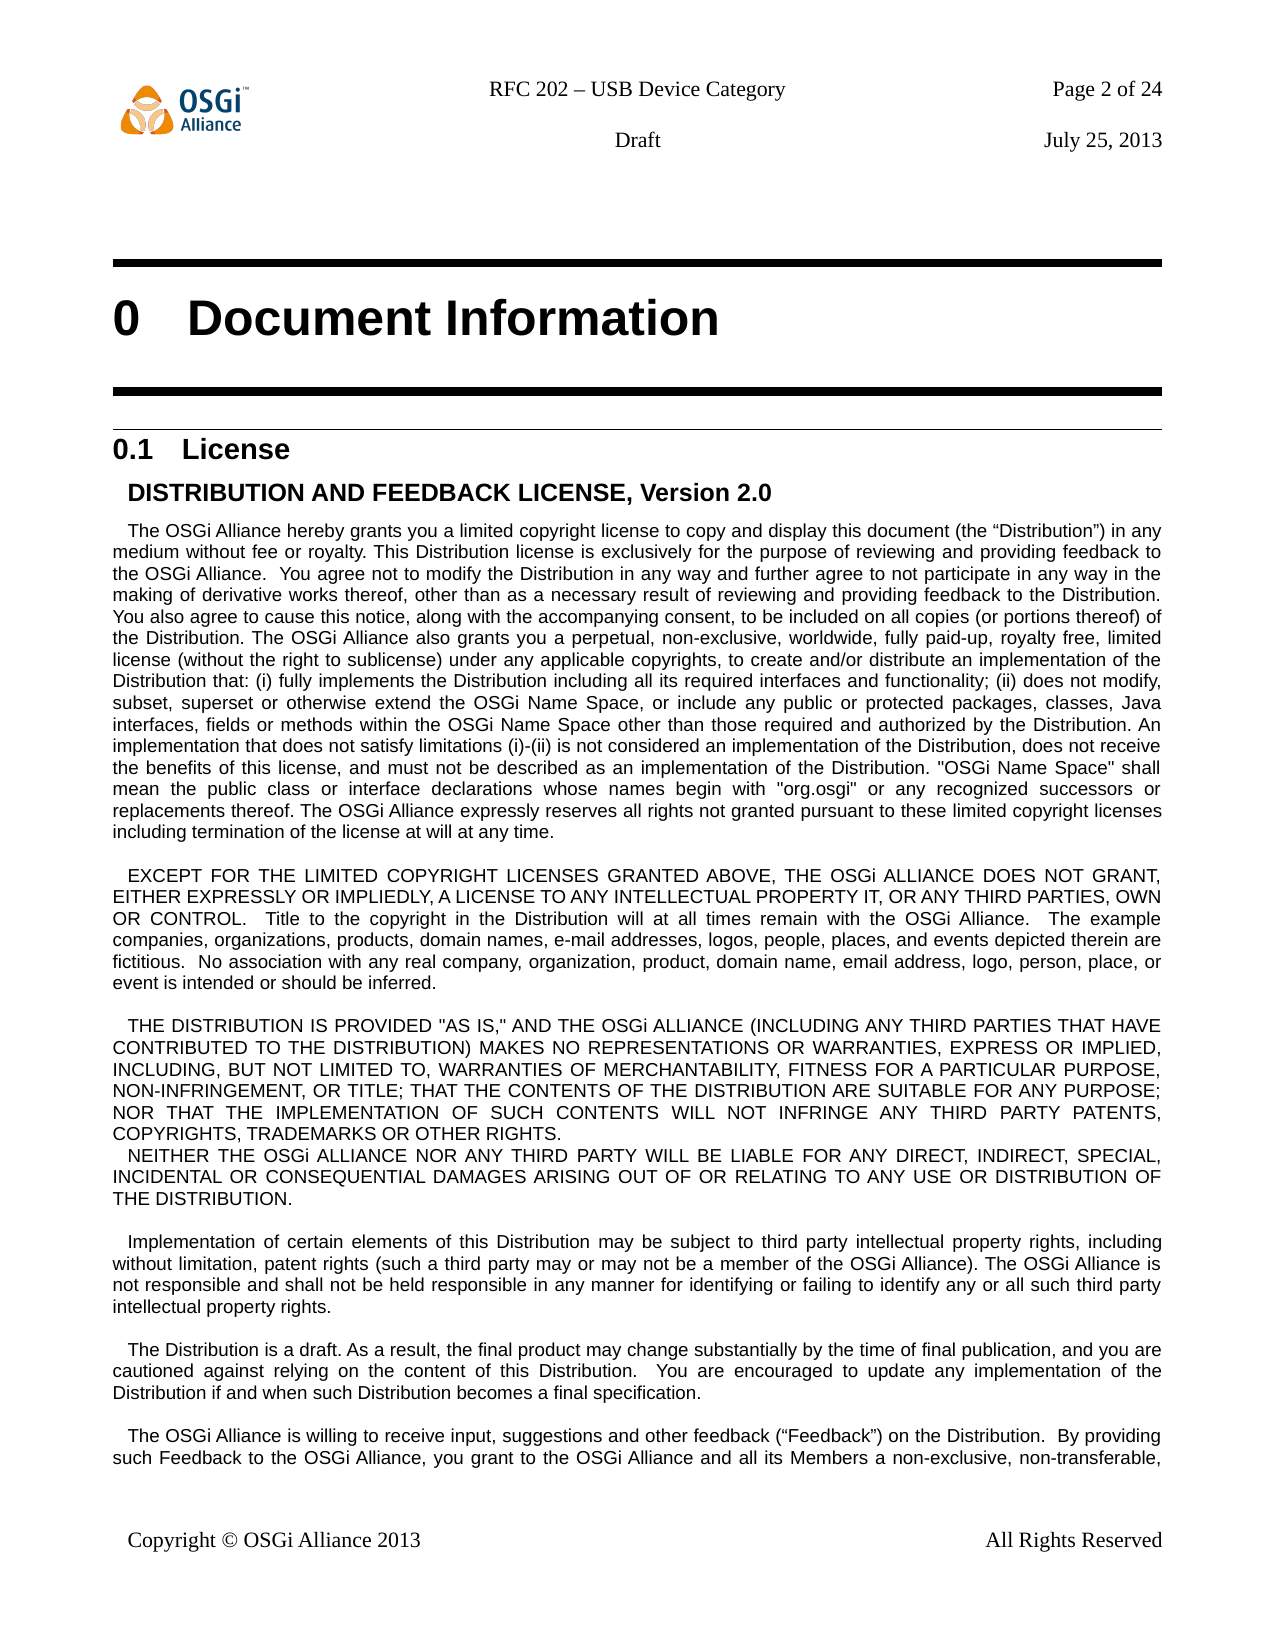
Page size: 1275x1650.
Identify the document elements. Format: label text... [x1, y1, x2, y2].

text EXCEPT FOR THE LIMITED COPYRIGHT LICENSES GRANTED ABOVE, THE OSGi ALLIANCE DOES NOT GRANT, EITHER EXPRESSLY OR IMPLIEDLY, A LICENSE TO ANY INTELLECTUAL PROPERTY IT, OR ANY THIRD PARTIES, OWN OR CONTROL. Title to the copyright in the Distribution will at all times remain with the OSGi Alliance. The example companies, organizations, products, domain names, e-mail addresses, logos, people, places, and events depicted therein are fictitious. No association with any real company, organization, product, domain name, email address, logo, person, place, or event is intended or should be inferred. [112, 864, 1162, 994]
text The OSGi Alliance is willing to receive input, suggestions and other feedback (“Feedback”) on the Distribution. By providing such Feedback to the OSGi Alliance, you grant to the OSGi Alliance and all its Members a non-exclusive, non-transferable, [112, 1425, 1162, 1468]
picture [113, 78, 257, 142]
text DISTRIBUTION AND FEEDBACK LICENSE, Version 2.0 [112, 478, 1162, 507]
text NEITHER THE OSGi ALLIANCE NOR ANY THIRD PARTY WILL BE LIABLE FOR ANY DIRECT, INDIRECT, SPECIAL, INCIDENTAL OR CONSEQUENTIAL DAMAGES ARISING OUT OF OR RELATING TO ANY USE OR DISTRIBUTION OF THE DISTRIBUTION. [112, 1145, 1162, 1209]
text The OSGi Alliance hereby grants you a limited copyright license to copy and display this document (the “Distribution”) in any medium without fee or royalty. This Distribution license is exclusively for the purpose of reviewing and providing feedback to the OSGi Alliance. You agree not to modify the Distribution in any way and further agree to not participate in any way in the making of derivative works thereof, other than as a necessary result of reviewing and providing feedback to the Distribution. You also agree to cause this notice, along with the accompanying consent, to be included on all copies (or portions thereof) of the Distribution. The OSGi Alliance also grants you a perpetual, non-exclusive, worldwide, fully paid-up, royalty free, limited license (without the right to sublicense) under any applicable copyrights, to create and/or distribute an implementation of the Distribution that: (i) fully implements the Distribution including all its required interfaces and functionality; (ii) does not modify, subset, superset or otherwise extend the OSGi Name Space, or include any public or protected packages, classes, Java interfaces, fields or methods within the OSGi Name Space other than those required and authorized by the Distribution. An implementation that does not satisfy limitations (i)-(ii) is not considered an implementation of the Distribution, does not receive the benefits of this license, and must not be described as an implementation of the Distribution. "OSGi Name Space" shall mean the public class or interface declarations whose names begin with "org.osgi" or any recognized successors or replacements thereof. The OSGi Alliance expressly reserves all rights not granted pursuant to these limited copyright licenses including termination of the license at will at any time. [112, 519, 1162, 843]
text The Distribution is a draft. As a result, the final product may change substantially by the time of final publication, and you are cautioned against relying on the content of this Distribution. You are encouraged to update any implementation of the Distribution if and when such Distribution becomes a final specification. [112, 1339, 1162, 1403]
text THE DISTRIBUTION IS PROVIDED "AS IS," AND THE OSGi ALLIANCE (INCLUDING ANY THIRD PARTIES THAT HAVE CONTRIBUTED TO THE DISTRIBUTION) MAKES NO REPRESENTATIONS OR WARRANTIES, EXPRESS OR IMPLIED, INCLUDING, BUT NOT LIMITED TO, WARRANTIES OF MERCHANTABILITY, FITNESS FOR A PARTICULAR PURPOSE, NON-INFRINGEMENT, OR TITLE; THAT THE CONTENTS OF THE DISTRIBUTION ARE SUITABLE FOR ANY PURPOSE; NOR THAT THE IMPLEMENTATION OF SUCH CONTENTS WILL NOT INFRINGE ANY THIRD PARTY PATENTS, COPYRIGHTS, TRADEMARKS OR OTHER RIGHTS. [112, 1015, 1162, 1145]
text Implementation of certain elements of this Distribution may be subject to third party intellectual property rights, including without limitation, patent rights (such a third party may or may not be a member of the OSGi Alliance). The OSGi Alliance is not responsible and shall not be held responsible in any manner for identifying or failing to identify any or all such third party intellectual property rights. [112, 1231, 1162, 1317]
subtitle Document Information [112, 260, 1162, 396]
subtitle License [112, 430, 1162, 466]
